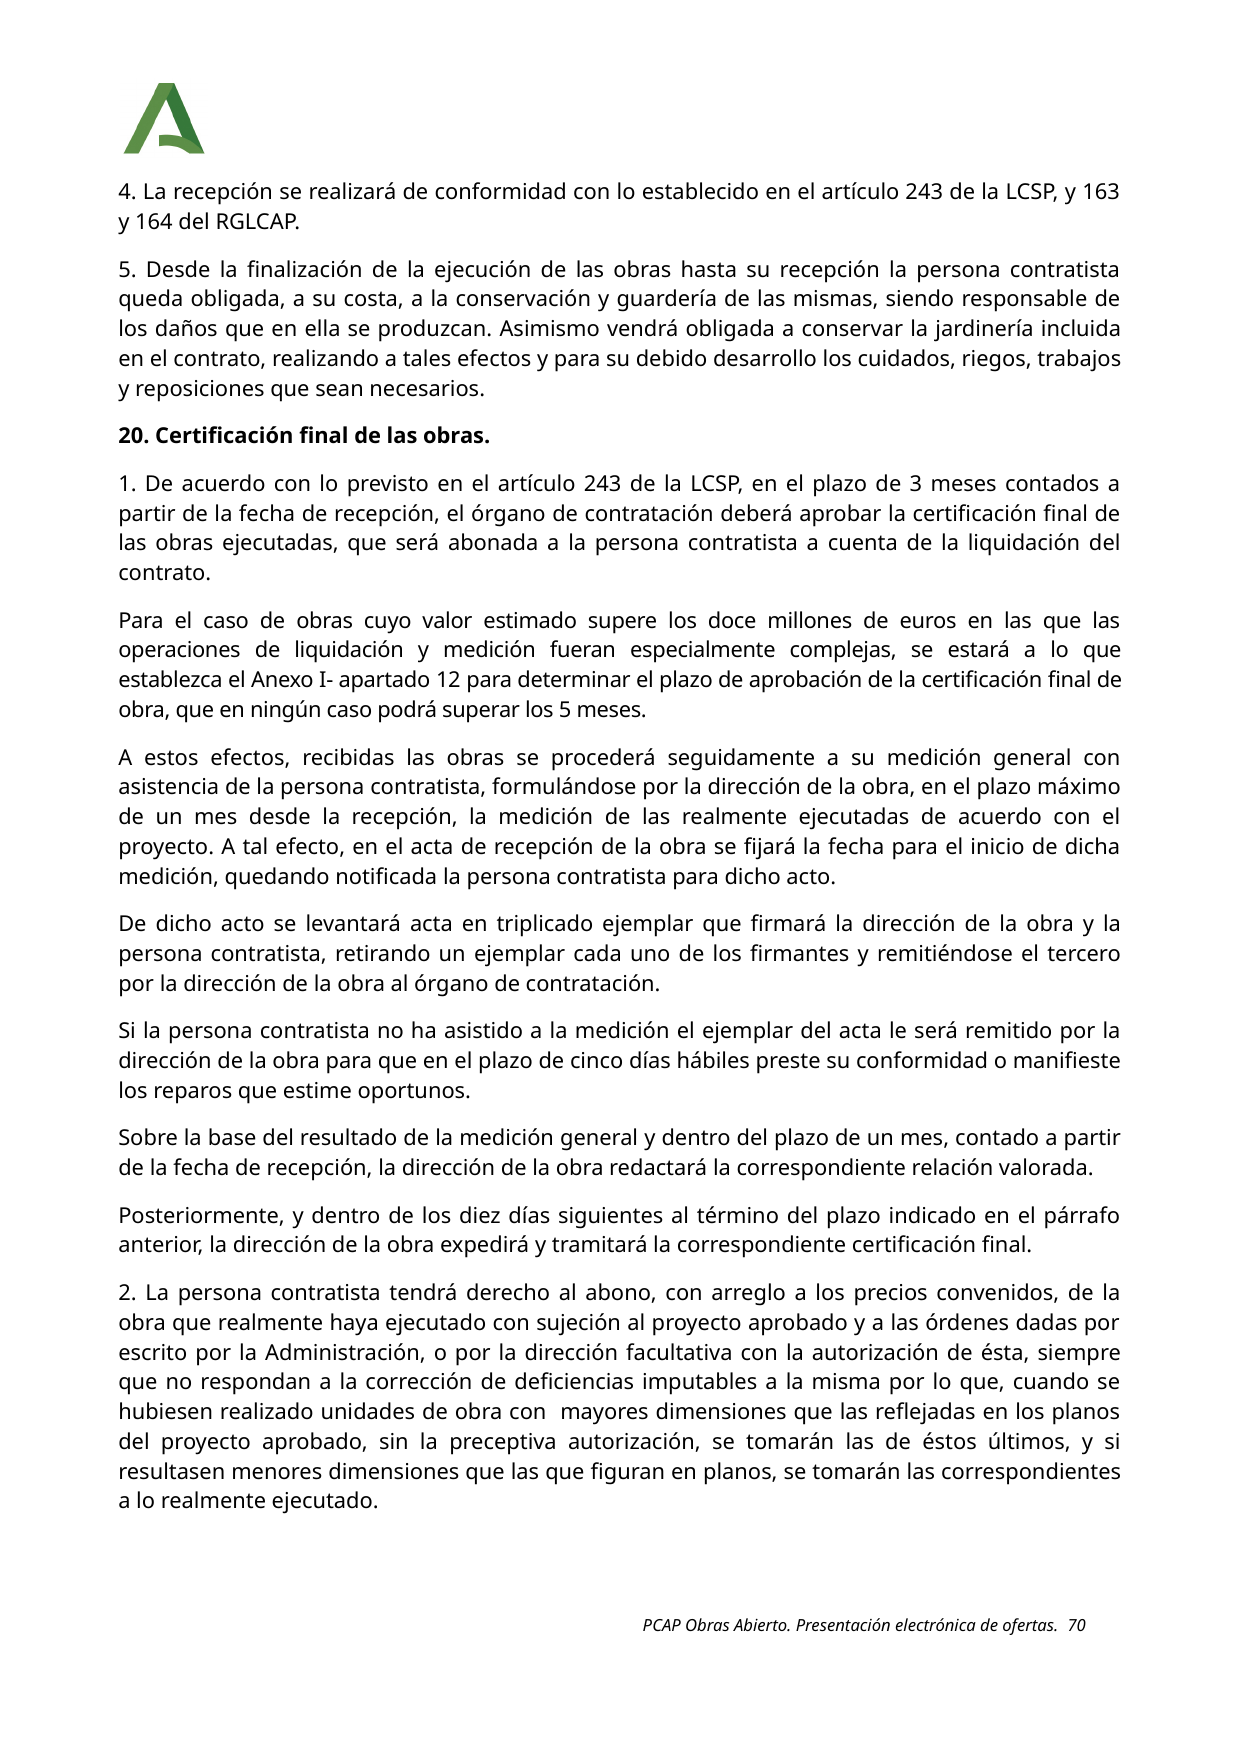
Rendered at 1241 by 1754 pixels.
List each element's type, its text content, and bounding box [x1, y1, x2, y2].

picture [119, 78, 209, 158]
text 2. La persona contratista tendrá derecho al abono, con arreglo a los precios convenidos, de la obra que realmente haya ejecutado con sujeción al proyecto aprobado y a las órdenes dadas por escrito por la Administración, o por la dirección facultativa con la autorización de ésta, siempre que no respondan a la corrección de deficiencias imputables a la misma por lo que, cuando se hubiesen realizado unidades de obra con mayores dimensiones que las reflejadas en los planos del proyecto aprobado, sin la preceptiva autorización, se tomarán las de éstos últimos, y si resultasen menores dimensiones que las que figuran en planos, se tomarán las correspondientes a lo realmente ejecutado. [118, 1277, 1122, 1515]
text De dicho acto se levantará acta en triplicado ejemplar que firmará la dirección de la obra y la persona contratista, retirando un ejemplar cada uno de los firmantes y remitiéndose el tercero por la dirección de la obra al órgano de contratación. [118, 908, 1122, 998]
text Posteriormente, y dentro de los diez días siguientes al término del plazo indicado en el párrafo anterior, la dirección de la obra expedirá y tramitará la correspondiente certificación final. [118, 1200, 1122, 1259]
text 5. Desde la finalización de la ejecución de las obras hasta su recepción la persona contratista queda obligada, a su costa, a la conservación y guardería de las mismas, siendo responsable de los daños que en ella se produzcan. Asimismo vendrá obligada a conservar la jardinería incluida en el contrato, realizando a tales efectos y para su debido desarrollo los cuidados, riegos, trabajos y reposiciones que sean necesarios. [118, 254, 1122, 403]
text Sobre la base del resultado de la medición general y dentro del plazo de un mes, contado a partir de la fecha de recepción, la dirección de la obra redactará la correspondiente relación valorada. [118, 1122, 1122, 1182]
text A estos efectos, recibidas las obras se procederá seguidamente a su medición general con asistencia de la persona contratista, formulándose por la dirección de la obra, en el plazo máximo de un mes desde la recepción, la medición de las realmente ejecutadas de acuerdo con el proyecto. A tal efecto, en el acta de recepción de la obra se fijará la fecha para el inicio de dicha medición, quedando notificada la persona contratista para dicho acto. [118, 742, 1122, 891]
text Si la persona contratista no ha asistido a la medición el ejemplar del acta le será remitido por la dirección de la obra para que en el plazo de cinco días hábiles preste su conformidad o manifieste los reparos que estime oportunos. [118, 1015, 1122, 1105]
text 4. La recepción se realizará de conformidad con lo establecido en el artículo 243 de la LCSP, y 163 y 164 del RGLCAP. [118, 176, 1122, 236]
text 1. De acuerdo con lo previsto en el artículo 243 de la LCSP, en el plazo de 3 meses contados a partir de la fecha de recepción, el órgano de contratación deberá aprobar la certificación final de las obras ejecutadas, que será abonada a la persona contratista a cuenta de la liquidación del contrato. [118, 468, 1122, 587]
subtitle 20. Certificación final de las obras. [118, 420, 1122, 450]
text Para el caso de obras cuyo valor estimado supere los doce millones de euros en las que las operaciones de liquidación y medición fueran especialmente complejas, se estará a lo que establezca el Anexo I- apartado 12 para determinar el plazo de aprobación de la certificación final de obra, que en ningún caso podrá superar los 5 meses. [118, 605, 1122, 724]
